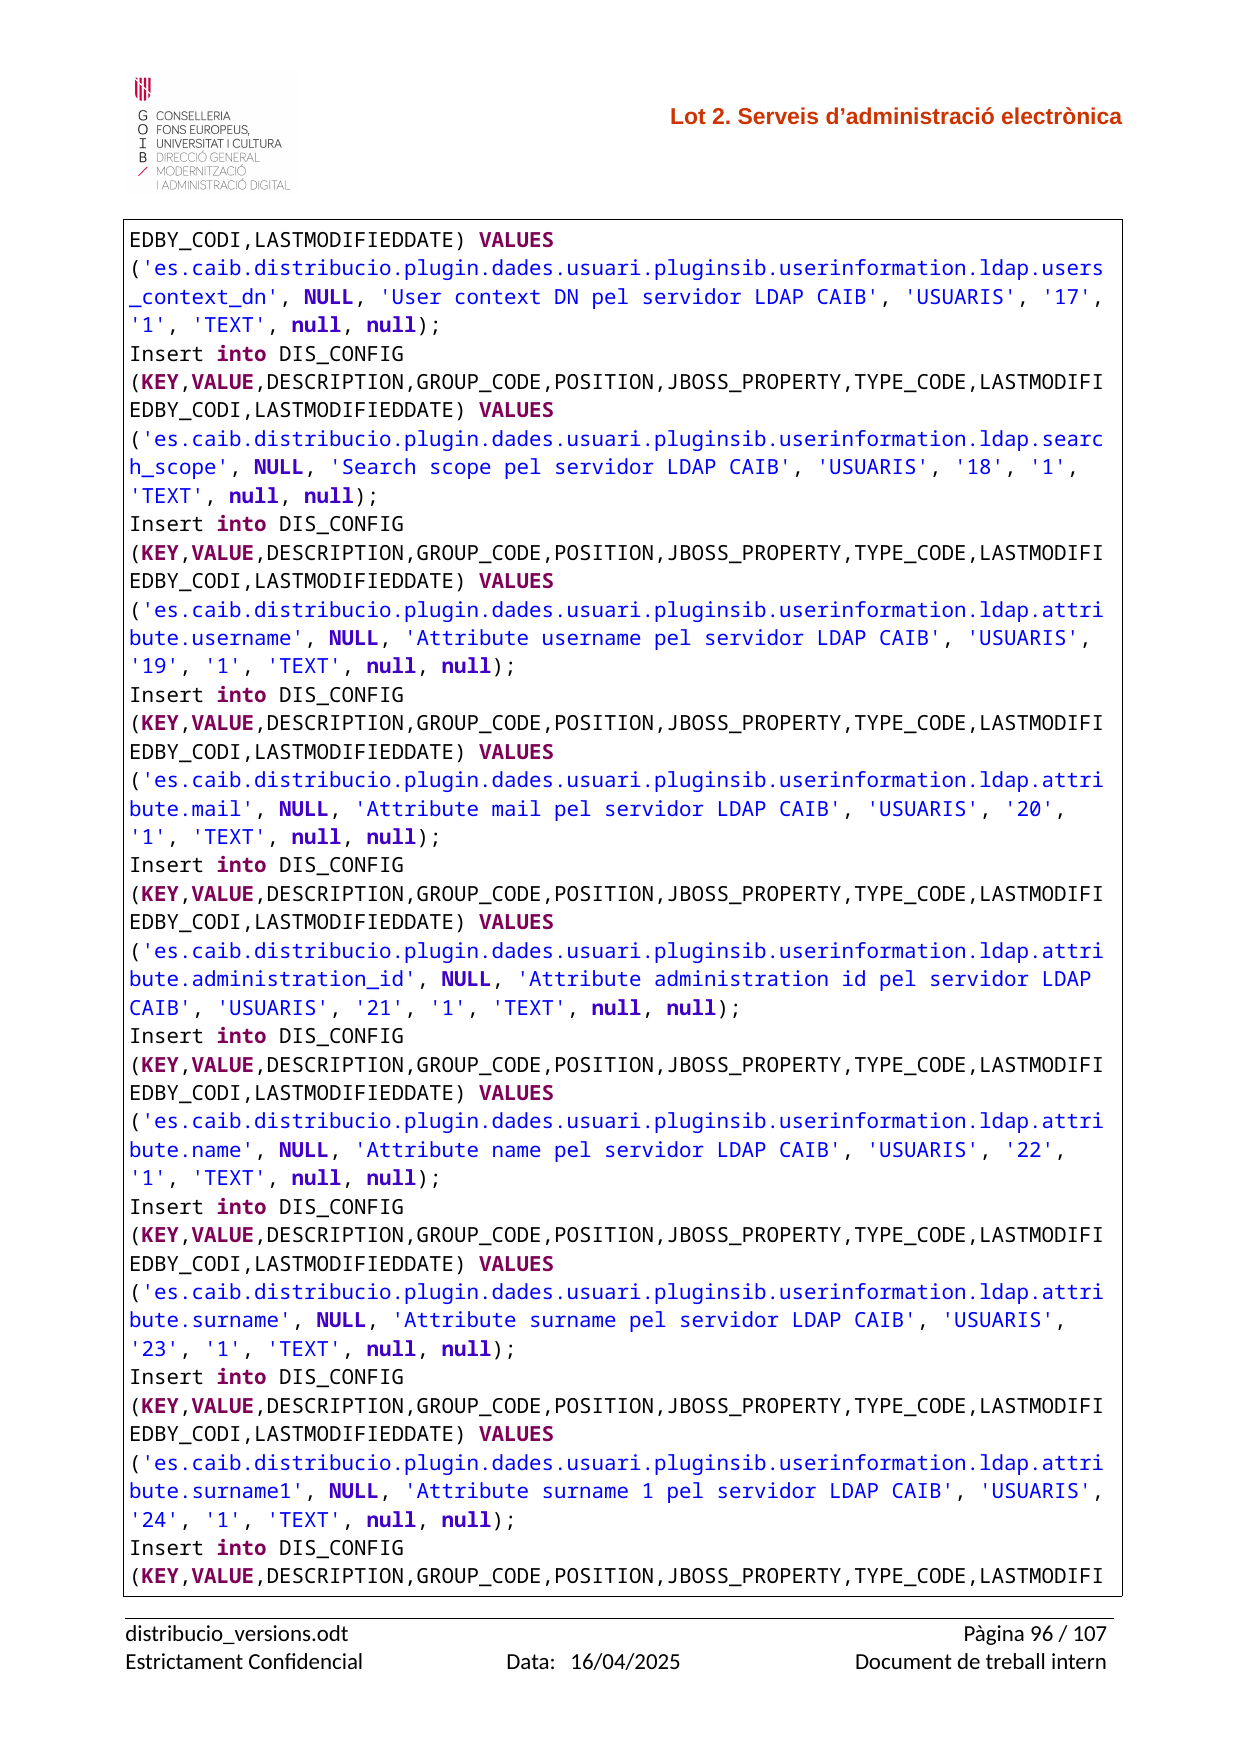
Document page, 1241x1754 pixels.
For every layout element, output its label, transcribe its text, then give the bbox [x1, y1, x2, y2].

picture [126, 70, 299, 197]
table_header EDBY_CODI,LASTMODIFIEDDATE) VALUES ('es.caib.distribucio.plugin.dades.usuari.pluginsib.userinformation.ldap.users_context_dn', NULL, 'User context DN pel servidor LDAP CAIB', 'USUARIS', '17', '1', 'TEXT', null, null); Insert into DIS_CONFIG (KEY,VALUE,DESCRIPTION,GROUP_CODE,POSITION,JBOSS_PROPERTY,TYPE_CODE,LASTMODIFIEDBY_CODI,LASTMODIFIEDDATE) VALUES ('es.caib.distribucio.plugin.dades.usuari.pluginsib.userinformation.ldap.search_scope', NULL, 'Search scope pel servidor LDAP CAIB', 'USUARIS', '18', '1', 'TEXT', null, null); Insert into DIS_CONFIG (KEY,VALUE,DESCRIPTION,GROUP_CODE,POSITION,JBOSS_PROPERTY,TYPE_CODE,LASTMODIFIEDBY_CODI,LASTMODIFIEDDATE) VALUES ('es.caib.distribucio.plugin.dades.usuari.pluginsib.userinformation.ldap.attribute.username', NULL, 'Attribute username pel servidor LDAP CAIB', 'USUARIS', '19', '1', 'TEXT', null, null); Insert into DIS_CONFIG (KEY,VALUE,DESCRIPTION,GROUP_CODE,POSITION,JBOSS_PROPERTY,TYPE_CODE,LASTMODIFIEDBY_CODI,LASTMODIFIEDDATE) VALUES ('es.caib.distribucio.plugin.dades.usuari.pluginsib.userinformation.ldap.attribute.mail', NULL, 'Attribute mail pel servidor LDAP CAIB', 'USUARIS', '20', '1', 'TEXT', null, null); Insert into DIS_CONFIG (KEY,VALUE,DESCRIPTION,GROUP_CODE,POSITION,JBOSS_PROPERTY,TYPE_CODE,LASTMODIFIEDBY_CODI,LASTMODIFIEDDATE) VALUES ('es.caib.distribucio.plugin.dades.usuari.pluginsib.userinformation.ldap.attribute.administration_id', NULL, 'Attribute administration id pel servidor LDAP CAIB', 'USUARIS', '21', '1', 'TEXT', null, null); Insert into DIS_CONFIG (KEY,VALUE,DESCRIPTION,GROUP_CODE,POSITION,JBOSS_PROPERTY,TYPE_CODE,LASTMODIFIEDBY_CODI,LASTMODIFIEDDATE) VALUES ('es.caib.distribucio.plugin.dades.usuari.pluginsib.userinformation.ldap.attribute.name', NULL, 'Attribute name pel servidor LDAP CAIB', 'USUARIS', '22', '1', 'TEXT', null, null); Insert into DIS_CONFIG (KEY,VALUE,DESCRIPTION,GROUP_CODE,POSITION,JBOSS_PROPERTY,TYPE_CODE,LASTMODIFIEDBY_CODI,LASTMODIFIEDDATE) VALUES ('es.caib.distribucio.plugin.dades.usuari.pluginsib.userinformation.ldap.attribute.surname', NULL, 'Attribute surname pel servidor LDAP CAIB', 'USUARIS', '23', '1', 'TEXT', null, null); Insert into DIS_CONFIG (KEY,VALUE,DESCRIPTION,GROUP_CODE,POSITION,JBOSS_PROPERTY,TYPE_CODE,LASTMODIFIEDBY_CODI,LASTMODIFIEDDATE) VALUES ('es.caib.distribucio.plugin.dades.usuari.pluginsib.userinformation.ldap.attribute.surname1', NULL, 'Attribute surname 1 pel servidor LDAP CAIB', 'USUARIS', '24', '1', 'TEXT', null, null); Insert into DIS_CONFIG (KEY,VALUE,DESCRIPTION,GROUP_CODE,POSITION,JBOSS_PROPERTY,TYPE_CODE,LASTMODIFI [124, 220, 1122, 1596]
